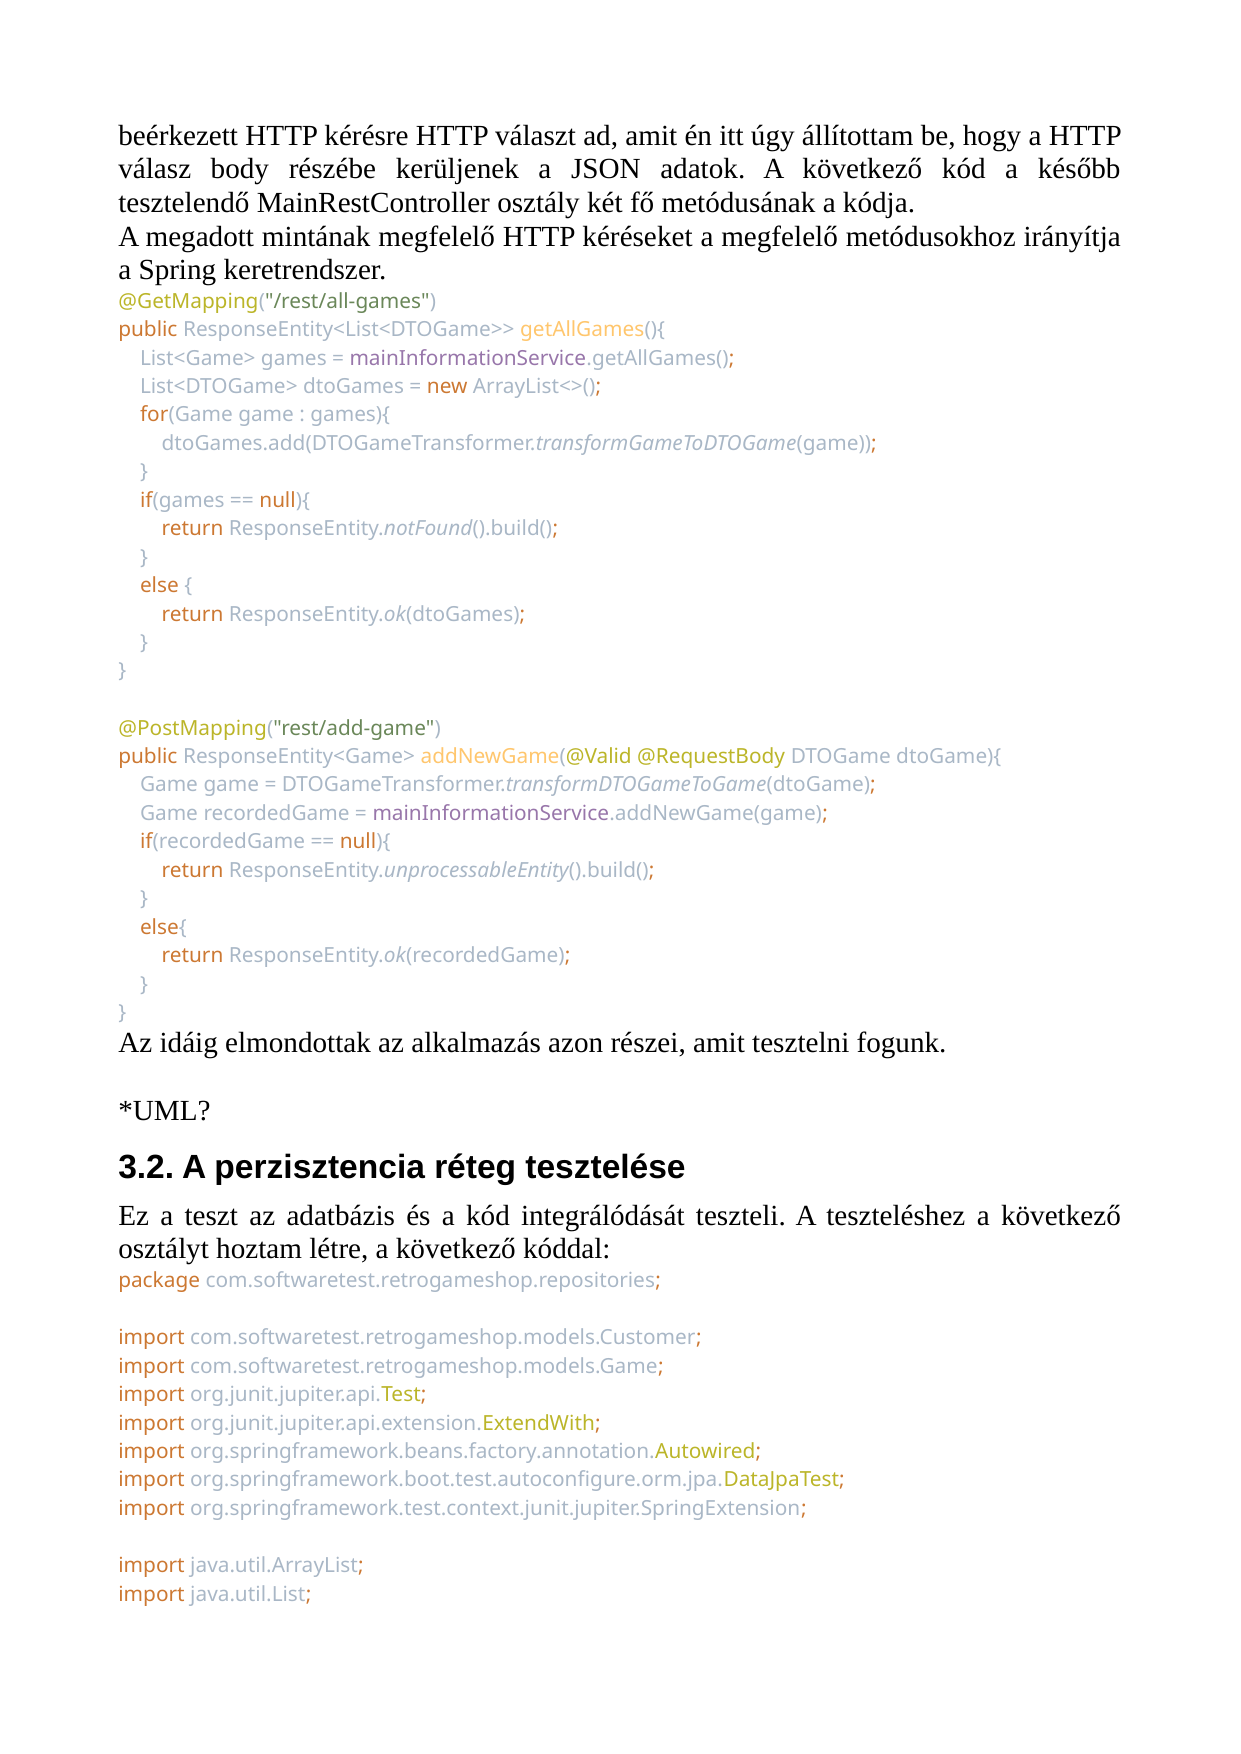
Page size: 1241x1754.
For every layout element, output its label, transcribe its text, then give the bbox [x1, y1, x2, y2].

text Ez a teszt az adatbázis és a kód integrálódását teszteli. A teszteléshez a következő osztályt hoztam létre, a következő kóddal: [118, 1198, 1122, 1265]
text *UML? [118, 1093, 1122, 1126]
text A megadott mintának megfelelő HTTP kéréseket a megfelelő metódusokhoz irányítja a Spring keretrendszer. [118, 219, 1122, 286]
subtitle 3.2. A perzisztencia réteg tesztelése [118, 1147, 1122, 1186]
text Az idáig elmondottak az alkalmazás azon részei, amit tesztelni fogunk. [118, 1026, 1122, 1059]
text beérkezett HTTP kérésre HTTP választ ad, amit én itt úgy állítottam be, hogy a HTTP válasz body részébe kerüljenek a JSON adatok. A következő kód a később tesztelendő MainRestController osztály két fő metódusának a kódja. [118, 118, 1122, 219]
text @GetMapping("/rest/all-games") public ResponseEntity<List<DTOGame>> getAllGames(){ List<Game> games = mainInformationService.getAllGames(); List<DTOGame> dtoGames = new ArrayList<>(); for(Game game : games){ dtoGames.add(DTOGameTransformer.transformGameToDTOGame(game)); } if(games == null){ return ResponseEntity.notFound().build(); } else { return ResponseEntity.ok(dtoGames); } } @PostMapping("rest/add-game") public ResponseEntity<Game> addNewGame(@Valid @RequestBody DTOGame dtoGame){ Game game = DTOGameTransformer.transformDTOGameToGame(dtoGame); Game recordedGame = mainInformationService.addNewGame(game); if(recordedGame == null){ return ResponseEntity.unprocessableEntity().build(); } else{ return ResponseEntity.ok(recordedGame); } } [118, 286, 1122, 1026]
text package com.softwaretest.retrogameshop.repositories; import com.softwaretest.retrogameshop.models.Customer; import com.softwaretest.retrogameshop.models.Game; import org.junit.jupiter.api.Test; import org.junit.jupiter.api.extension.ExtendWith; import org.springframework.beans.factory.annotation.Autowired; import org.springframework.boot.test.autoconfigure.orm.jpa.DataJpaTest; import org.springframework.test.context.junit.jupiter.SpringExtension; import java.util.ArrayList; import java.util.List; [118, 1265, 1122, 1636]
